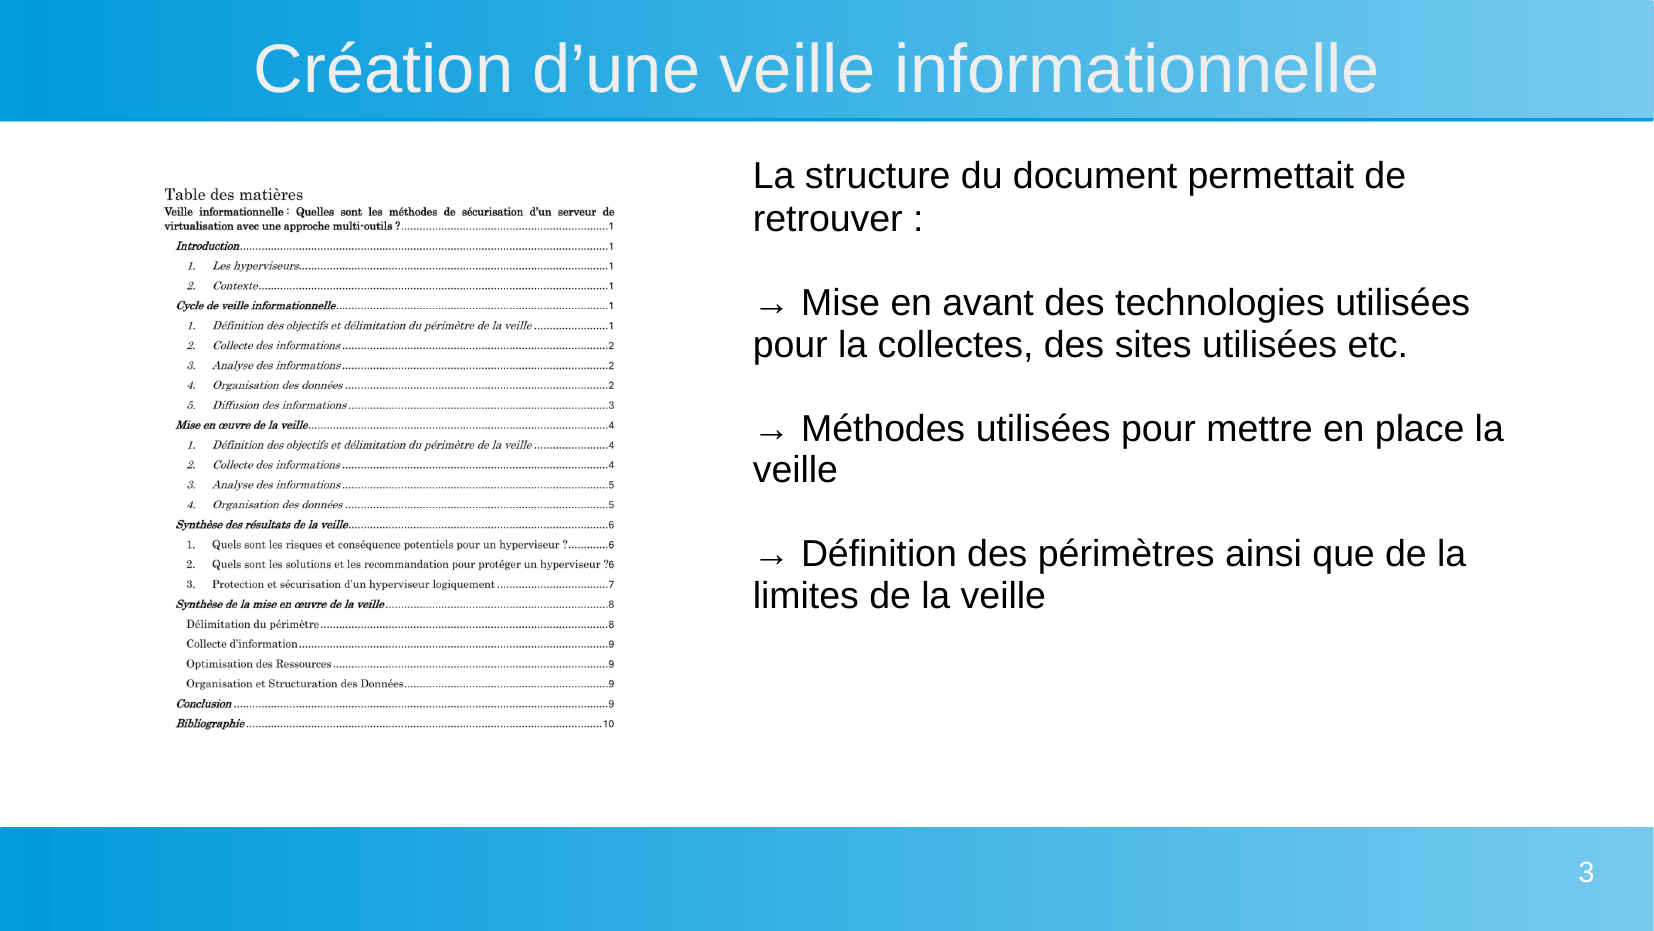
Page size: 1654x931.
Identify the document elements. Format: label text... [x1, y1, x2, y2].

picture [118, 147, 657, 776]
text_box La structure du document permettait de retrouver : → Mise en avant des technologies utilisées pour la collectes, des sites utilisées etc. → Méthodes utilisées pour mettre en place la veille → Définition des périmètres ainsi que de la limites de la veille [738, 147, 1565, 798]
title Création d’une veille informationnelle [59, 29, 1595, 108]
